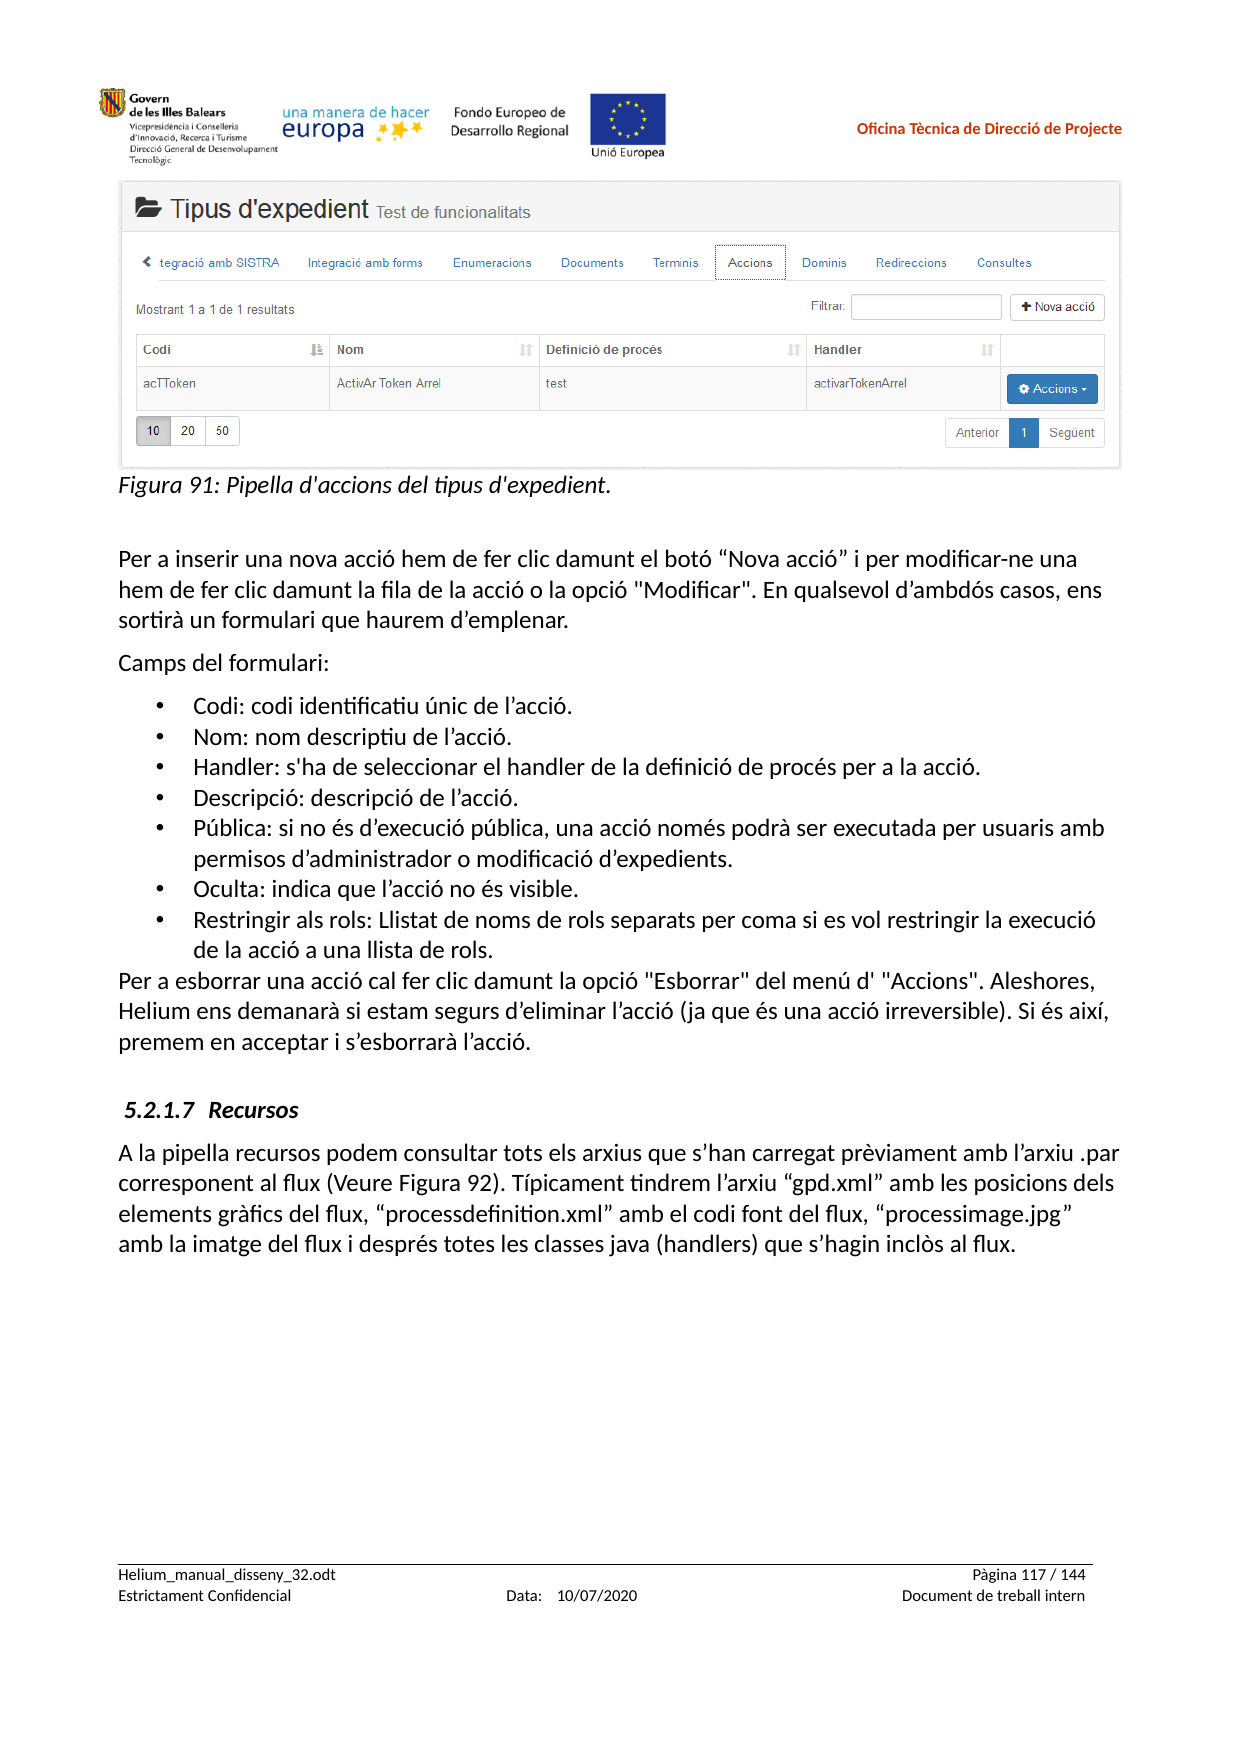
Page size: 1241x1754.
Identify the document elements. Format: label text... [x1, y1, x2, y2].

list Nom: nom descriptiu de l’acció. [156, 721, 1122, 751]
text Camps del formulari: [118, 647, 1122, 678]
list Oculta: indica que l’acció no és visible. [156, 873, 1122, 904]
subtitle Recursos [118, 1094, 1122, 1124]
list Handler: s'ha de seleccionar el handler de la definició de procés per a la acció. [156, 751, 1122, 782]
text A la pipella recursos podem consultar tots els arxius que s’han carregat prèviament amb l’arxiu .par corresponent al flux (Veure Figura 92). Típicament tindrem l’arxiu “gpd.xml” amb les posicions dels elements gràfics del flux, “processdefinition.xml” amb el codi font del flux, “processimage.jpg” amb la imatge del flux i després totes les classes java (handlers) que s’hagin inclòs al flux. [118, 1137, 1122, 1259]
picture [118, 180, 1123, 470]
picture [99, 87, 668, 166]
list Pública: si no és d’execució pública, una acció només podrà ser executada per usuaris amb permisos d’administrador o modificació d’expedients. [156, 812, 1122, 873]
list Codi: codi identificatiu únic de l’acció. [156, 690, 1122, 721]
text Per a esborrar una acció cal fer clic damunt la opció "Esborrar" del menú d' "Accions". Aleshores, Helium ens demanarà si estam segurs d’eliminar l’acció (ja que és una acció irreversible). Si és així, premem en acceptar i s’esborrarà l’acció. [118, 965, 1122, 1057]
text Figura 91: Pipella d'accions del tipus d'expedient. [118, 470, 1122, 500]
list Restringir als rols: Llistat de noms de rols separats per coma si es vol restringir la execució de la acció a una llista de rols. [156, 904, 1122, 965]
list Descripció: descripció de l’acció. [156, 782, 1122, 812]
text Per a inserir una nova acció hem de fer clic damunt el botó “Nova acció” i per modificar-ne una hem de fer clic damunt la fila de la acció o la opció "Modificar". En qualsevol d’ambdós casos, ens sortirà un formulari que haurem d’emplenar. [118, 543, 1122, 635]
